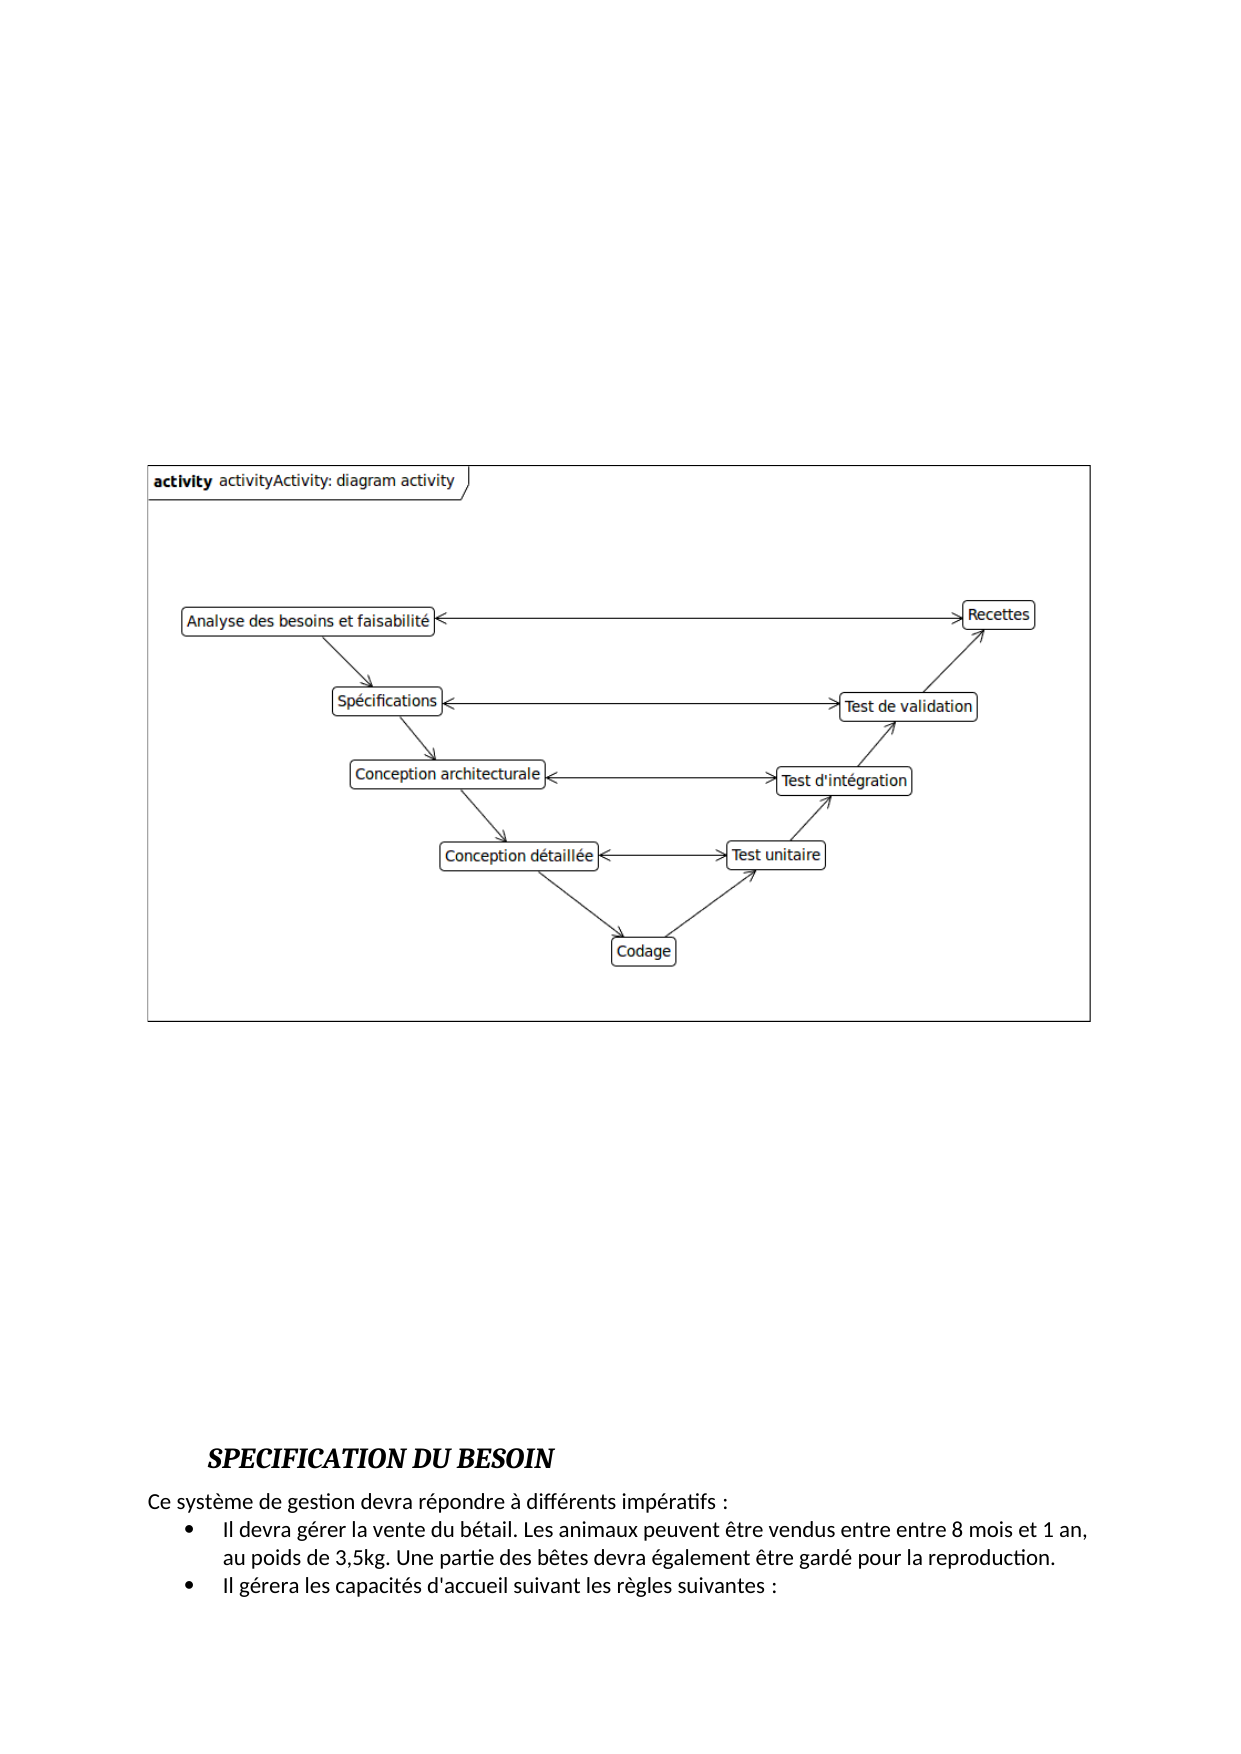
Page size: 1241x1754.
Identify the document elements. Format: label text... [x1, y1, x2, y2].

subtitle SPECIFICATION DU BESOIN [148, 1022, 1093, 1476]
picture [147, 465, 1093, 1022]
text Ce système de gestion devra répondre à différents impératifs : [148, 1487, 1093, 1515]
list Il gérera les capacités d'accueil suivant les règles suivantes : [185, 1571, 1093, 1599]
list Il devra gérer la vente du bétail. Les animaux peuvent être vendus entre entre 8 mois et 1 an, au poids de 3,5kg. Une partie des bêtes devra également être gardé pour la reproduction. [185, 1515, 1093, 1571]
